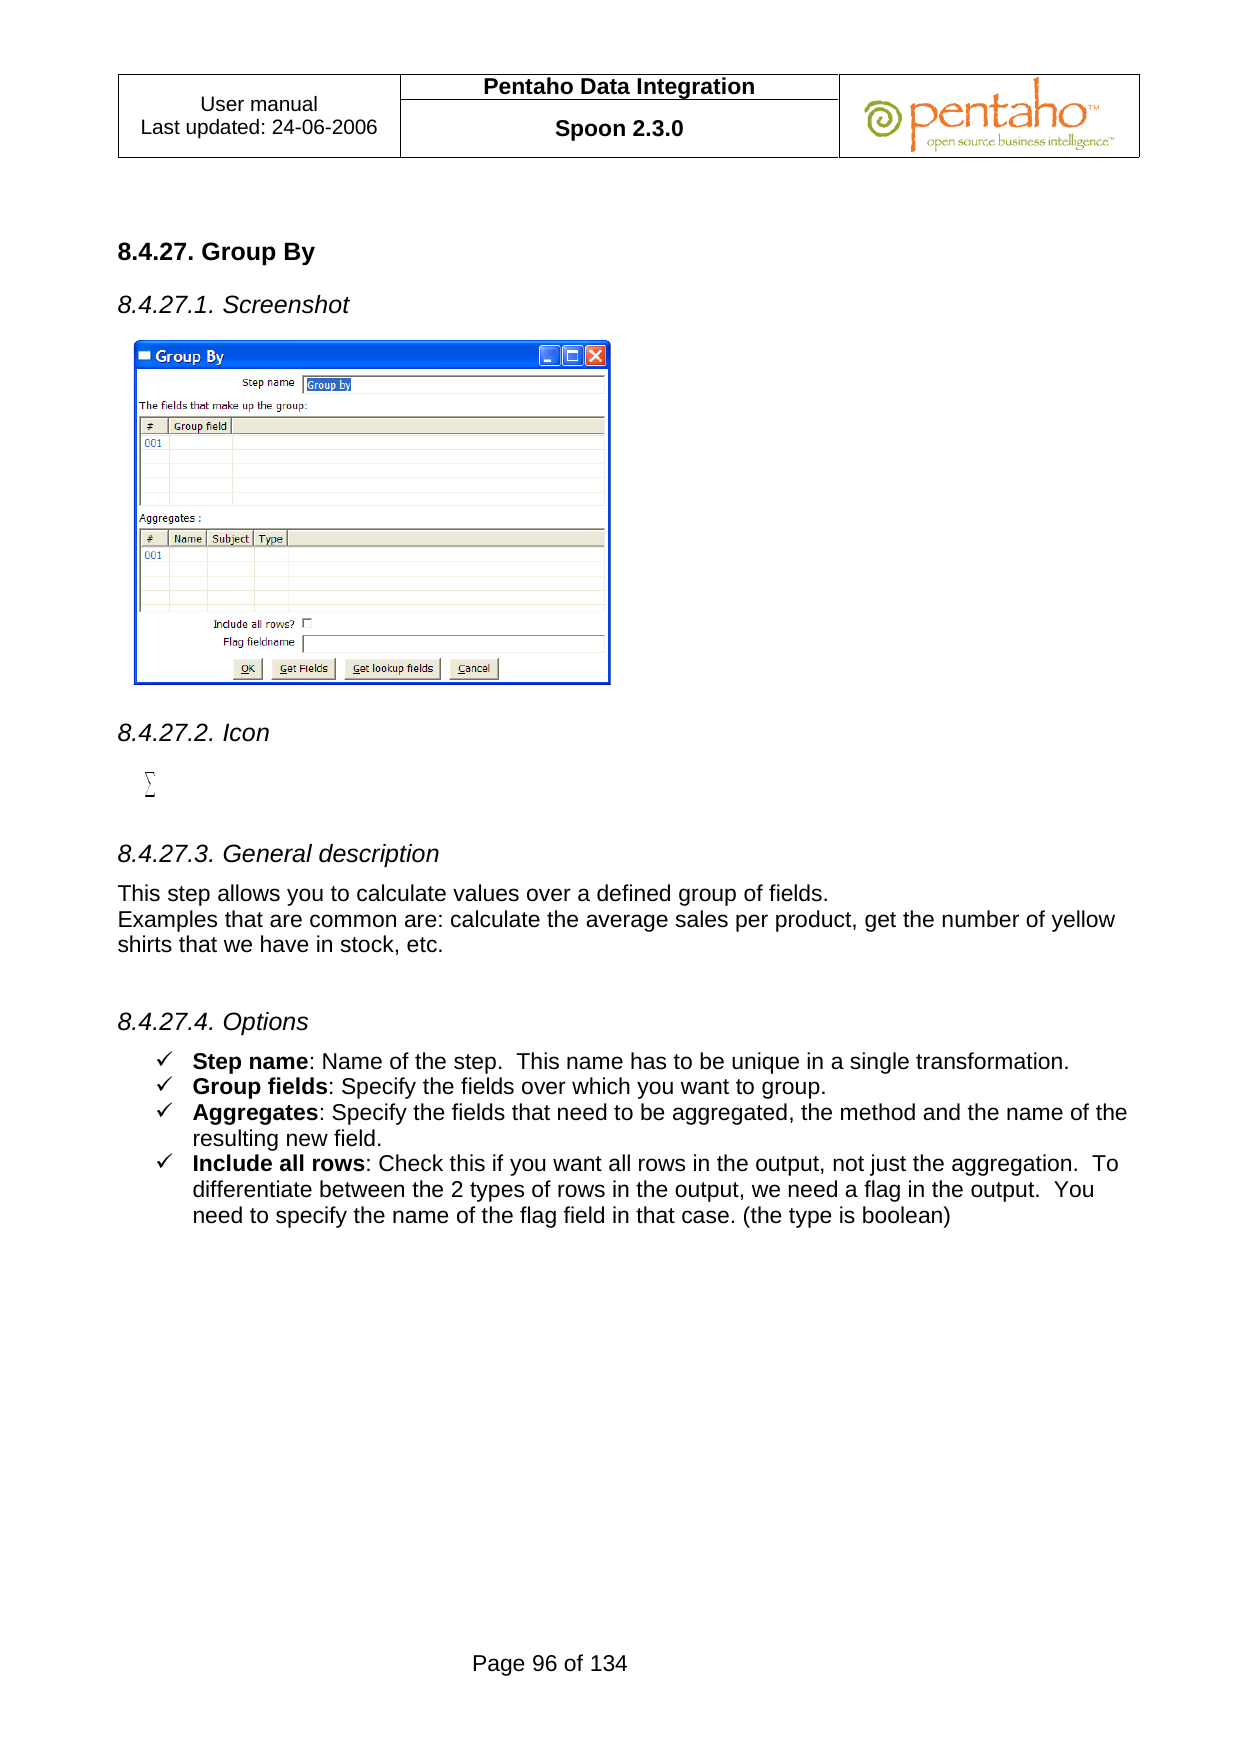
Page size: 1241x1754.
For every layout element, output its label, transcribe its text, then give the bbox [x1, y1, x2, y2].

list Aggregates: Specify the fields that need to be aggregated, the method and the name of the resulting new field. [155, 1100, 1137, 1151]
picture [133, 340, 611, 685]
subtitle Screenshot [117, 291, 1137, 319]
text Examples that are common are: calculate the average sales per product, get the number of yellow shirts that we have in stock, etc. [117, 906, 1137, 957]
subtitle Options [117, 1008, 1137, 1036]
subtitle Icon [117, 718, 1137, 747]
list Step name: Name of the step. This name has to be unique in a single transformation. [155, 1048, 1137, 1074]
text This step allows you to calculate values over a defined group of fields. [117, 881, 1137, 906]
list Group fields: Specify the fields over which you want to group. [155, 1074, 1137, 1100]
picture [140, 768, 158, 802]
subtitle General description [117, 840, 1137, 868]
subtitle Group By [117, 238, 1137, 266]
list Include all rows: Check this if you want all rows in the output, not just the aggregation. To differentiate between the 2 types of rows in the output, we need a flag in the output. You need to specify the name of the flag field in that case. (the type is boolean) [155, 1151, 1137, 1228]
